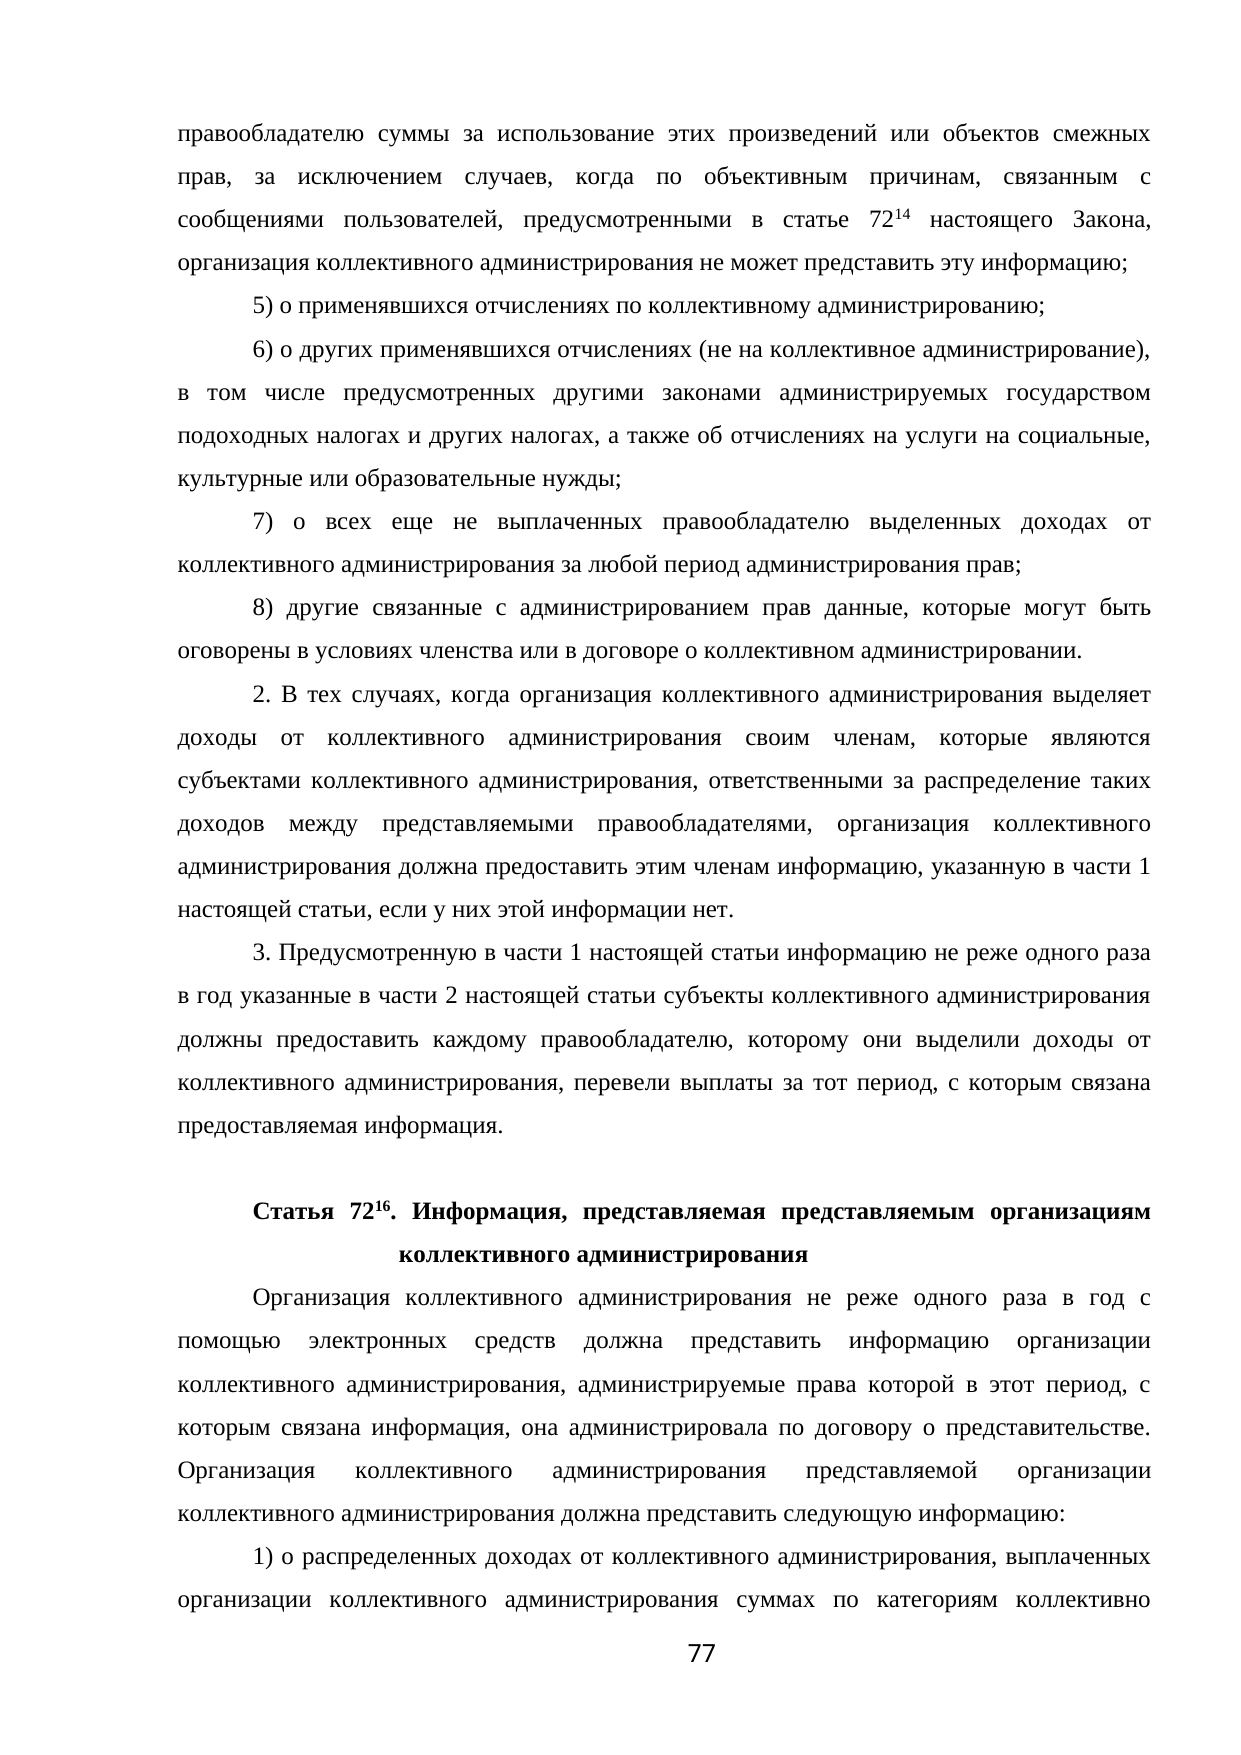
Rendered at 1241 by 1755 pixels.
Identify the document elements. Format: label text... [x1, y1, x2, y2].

text Организация коллективного администрирования не реже одного раза в год с помощью электронных средств должна представить информацию организации коллективного администрирования, администрируемые права которой в этот период, с которым связана информация, она администрировала по договору о представительстве. Организация коллективного администрирования представляемой организации коллективного администрирования должна представить следующую информацию: [177, 1282, 1152, 1527]
text 2. В тех случаях, когда организация коллективного администрирования выделяет доходы от коллективного администрирования своим членам, которые являются субъектами коллективного администрирования, ответственными за распределение таких доходов между представляемыми правообладателями, организация коллективного администрирования должна предоставить этим членам информацию, указанную в части 1 настоящей статьи, если у них этой информации нет. [177, 679, 1152, 923]
text 5) о применявшихся отчислениях по коллективному администрированию; [177, 291, 1152, 319]
text Статья 7216. Информация, представляемая представляемым организациям коллективного администрирования [252, 1196, 1152, 1268]
text правообладателю суммы за использование этих произведений или объектов смежных прав, за исключением случаев, когда по объективным причинам, связанным с сообщениями пользователей, предусмотренными в статье 7214 настоящего Закона, организация коллективного администрирования не может представить эту информацию; [177, 118, 1152, 276]
text 8) другие связанные с администрированием прав данные, которые могут быть оговорены в условиях членства или в договоре о коллективном администрировании. [177, 592, 1152, 664]
text 7) о всех еще не выплаченных правообладателю выделенных доходах от коллективного администрирования за любой период администрирования прав; [177, 506, 1152, 578]
text 6) о других применявшихся отчислениях (не на коллективное администрирование), в том числе предусмотренных другими законами администрируемых государством подоходных налогах и других налогах, а также об отчислениях на услуги на социальные, культурные или образовательные нужды; [177, 334, 1152, 492]
text 3. Предусмотренную в части 1 настоящей статьи информацию не реже одного раза в год указанные в части 2 настоящей статьи субъекты коллективного администрирования должны предоставить каждому правообладателю, которому они выделили доходы от коллективного администрирования, перевели выплаты за тот период, с которым связана предоставляемая информация. [177, 937, 1152, 1139]
text 1) о распределенных доходах от коллективного администрирования, выплаченных организации коллективного администрирования суммах по категориям коллективно [177, 1541, 1152, 1613]
